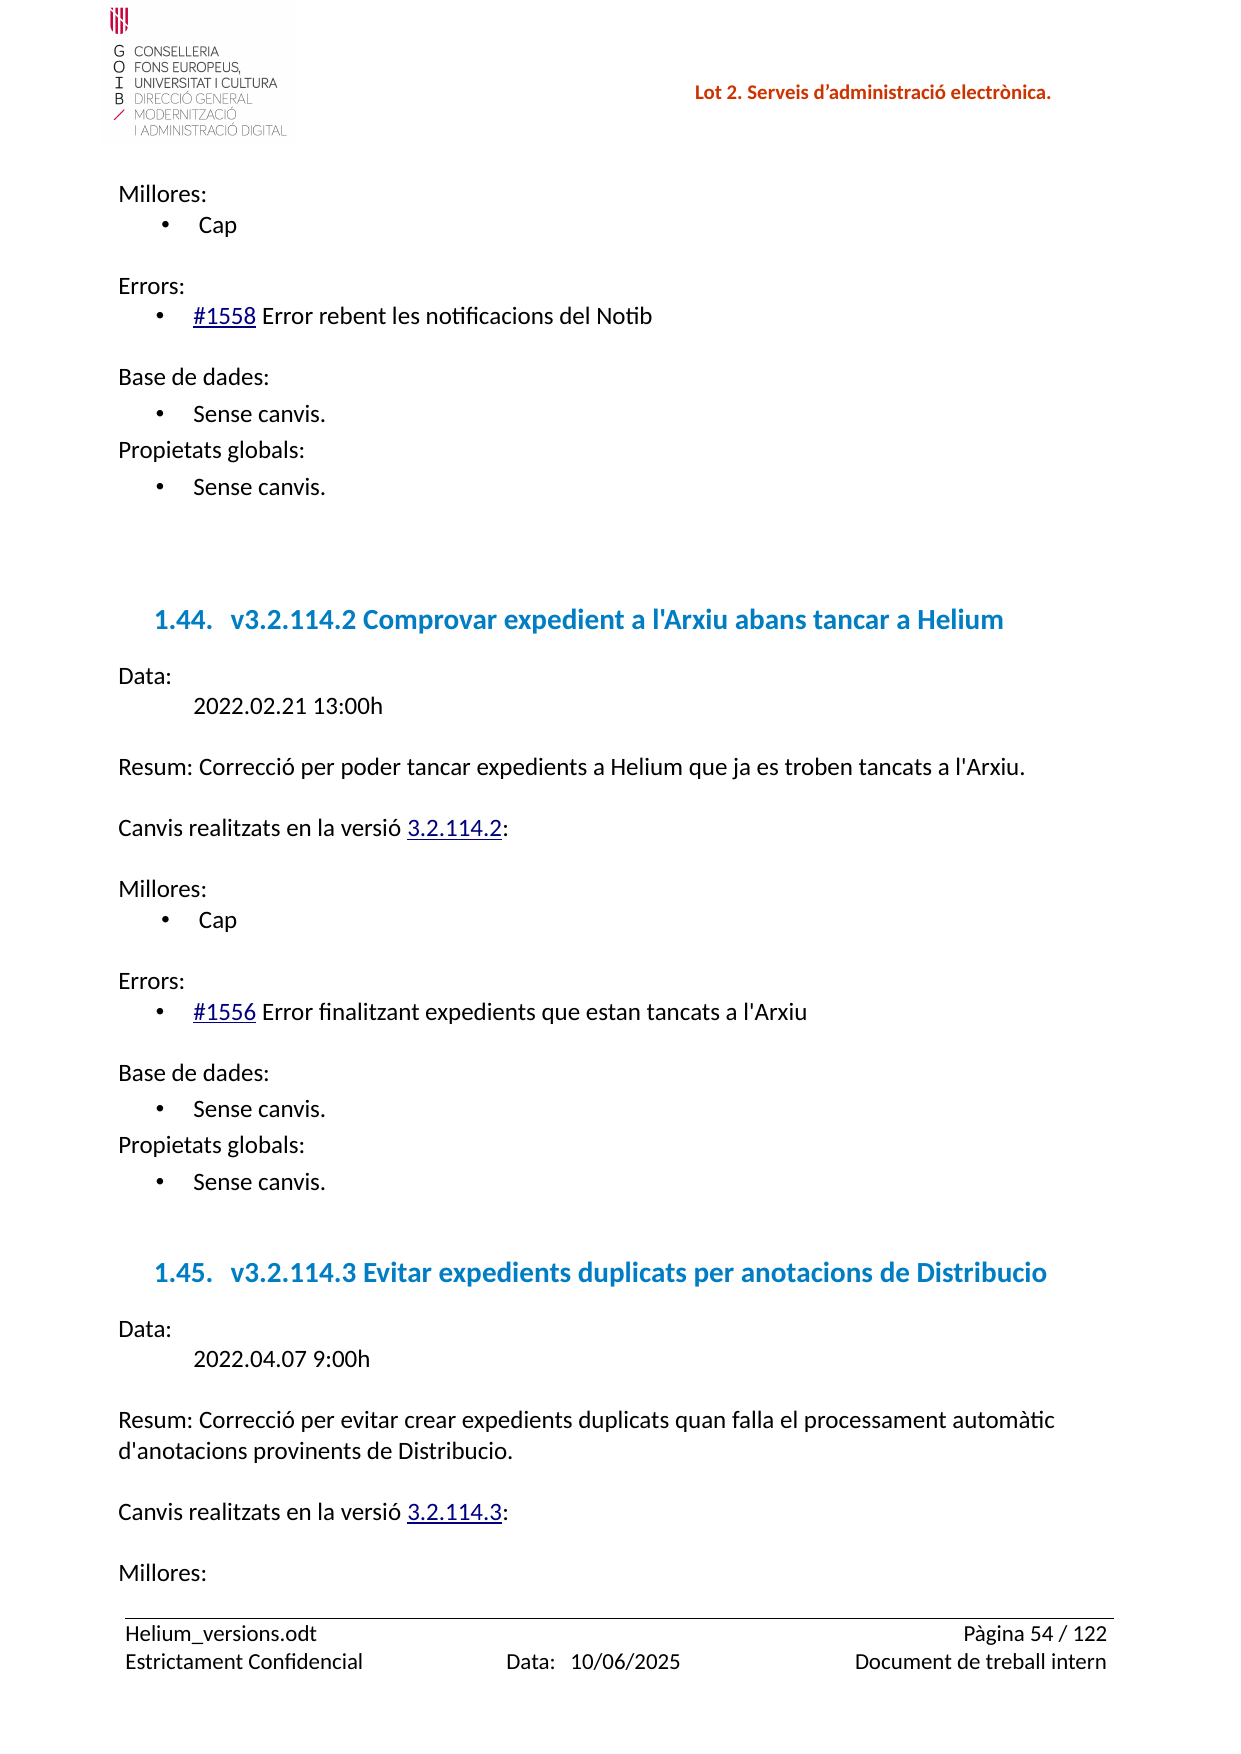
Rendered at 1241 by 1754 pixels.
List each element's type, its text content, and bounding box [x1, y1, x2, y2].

text Base de dades: [118, 361, 1122, 392]
list #1558 Error rebent les notificacions del Notib [156, 300, 1122, 331]
text Base de dades: [118, 1057, 1122, 1087]
list Sense canvis. [156, 471, 1122, 501]
text Canvis realitzats en la versió 3.2.114.3: [118, 1496, 1122, 1527]
text Canvis realitzats en la versió 3.2.114.2: [118, 813, 1122, 843]
text Millores: [118, 874, 1122, 904]
text Millores: [118, 178, 1122, 209]
text 2022.02.21 13:00h [118, 691, 1122, 721]
subtitle v3.2.114.2 Comprovar expedient a l'Arxiu abans tancar a Helium [153, 601, 1122, 636]
text Errors: [118, 965, 1122, 996]
list Cap [161, 904, 1122, 935]
list Sense canvis. [156, 1166, 1122, 1197]
picture [100, 0, 297, 144]
text Resum: Correcció per poder tancar expedients a Helium que ja es troben tancats a l'Arxiu. [118, 752, 1122, 782]
list #1556 Error finalitzant expedients que estan tancats a l'Arxiu [156, 996, 1122, 1026]
list Sense canvis. [156, 398, 1122, 428]
text Millores: [118, 1557, 1122, 1588]
list Sense canvis. [156, 1093, 1122, 1124]
text Data: [118, 660, 1122, 691]
subtitle v3.2.114.3 Evitar expedients duplicats per anotacions de Distribucio [153, 1254, 1122, 1289]
text Resum: Correcció per evitar crear expedients duplicats quan falla el processament automàtic d'anotacions provinents de Distribucio. [118, 1404, 1122, 1466]
list Cap [161, 209, 1122, 239]
text Errors: [118, 270, 1122, 300]
text 2022.04.07 9:00h [118, 1343, 1122, 1374]
text Propietats globals: [118, 1130, 1122, 1160]
text Propietats globals: [118, 434, 1122, 465]
text Data: [118, 1313, 1122, 1343]
